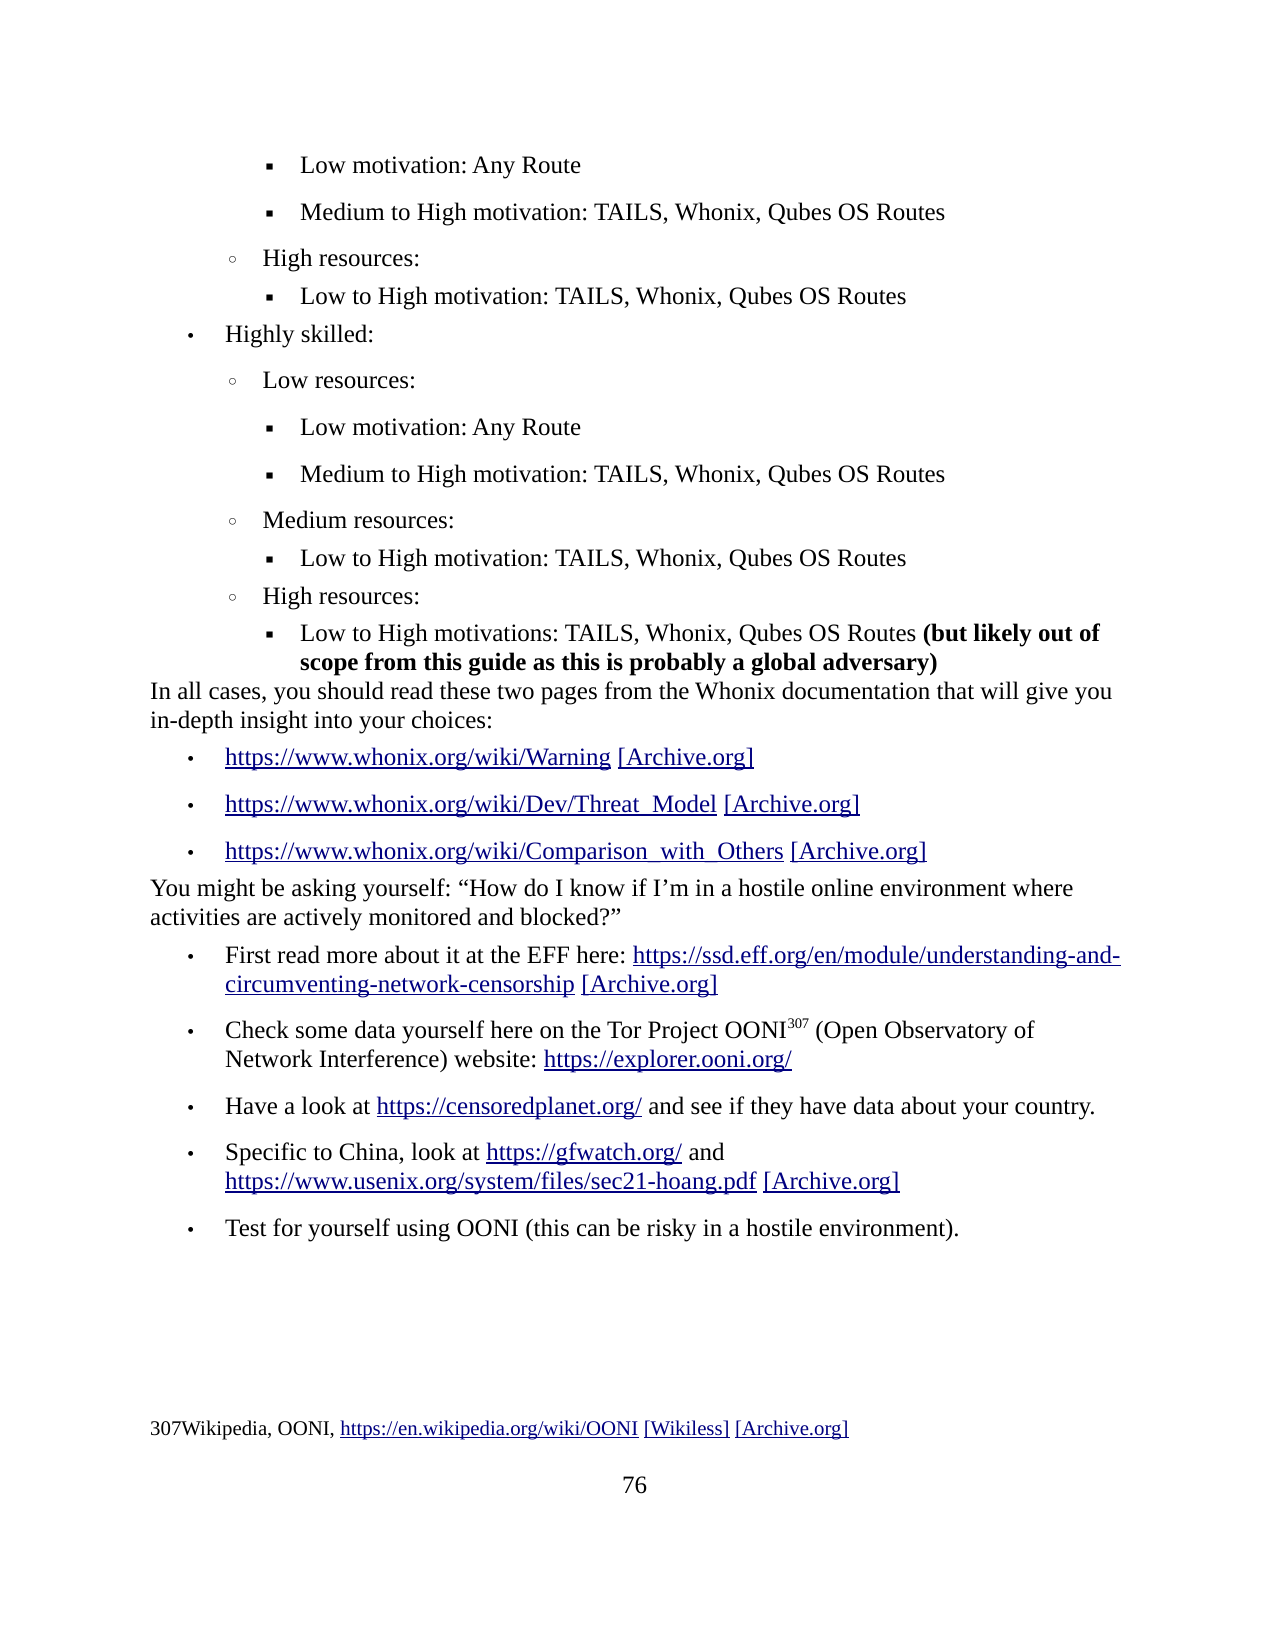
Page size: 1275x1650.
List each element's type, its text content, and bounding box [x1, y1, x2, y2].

list Check some data yourself here on the Tor Project OONI (Open Observatory of Network Interference) website: https://explorer.ooni.org/ [187, 1015, 1125, 1073]
list High resources: [225, 581, 1125, 609]
list https://www.whonix.org/wiki/Dev/Threat_Model [Archive.org] [187, 789, 1125, 818]
list Low to High motivation: TAILS, Whonix, Qubes OS Routes [262, 281, 1125, 310]
list First read more about it at the EFF here: https://ssd.eff.org/en/module/understanding-and-circumventing-network-censorship [Archive.org] [187, 940, 1125, 997]
text You might be asking yourself: “How do I know if I’m in a hostile online environment where activities are actively monitored and blocked?” [150, 873, 1125, 931]
list Low to High motivation: TAILS, Whonix, Qubes OS Routes [262, 543, 1125, 572]
list Medium to High motivation: TAILS, Whonix, Qubes OS Routes [262, 459, 1125, 487]
list Low motivation: Any Route [262, 150, 1125, 179]
list Low motivation: Any Route [262, 412, 1125, 441]
list Highly skilled: [187, 319, 1125, 347]
list High resources: [225, 243, 1125, 272]
list Low resources: [225, 365, 1125, 394]
text In all cases, you should read these two pages from the Whonix documentation that will give you in-depth insight into your choices: [150, 676, 1125, 733]
list Specific to China, look at https://gfwatch.org/ and https://www.usenix.org/system/files/sec21-hoang.pdf [Archive.org] [187, 1137, 1125, 1195]
list Low to High motivations: TAILS, Whonix, Qubes OS Routes (but likely out of scope from this guide as this is probably a global adversary) [262, 618, 1125, 676]
list https://www.whonix.org/wiki/Comparison_with_Others [Archive.org] [187, 836, 1125, 864]
list Medium to High motivation: TAILS, Whonix, Qubes OS Routes [262, 197, 1125, 225]
list Test for yourself using OONI (this can be risky in a hostile environment). [187, 1213, 1125, 1242]
list https://www.whonix.org/wiki/Warning [Archive.org] [187, 742, 1125, 771]
list Wikipedia, OONI, https://en.wikipedia.org/wiki/OONI [Wikiless] [Archive.org] [150, 1416, 1125, 1440]
list Have a look at https://censoredplanet.org/ and see if they have data about your country. [187, 1091, 1125, 1119]
list Medium resources: [225, 505, 1125, 534]
